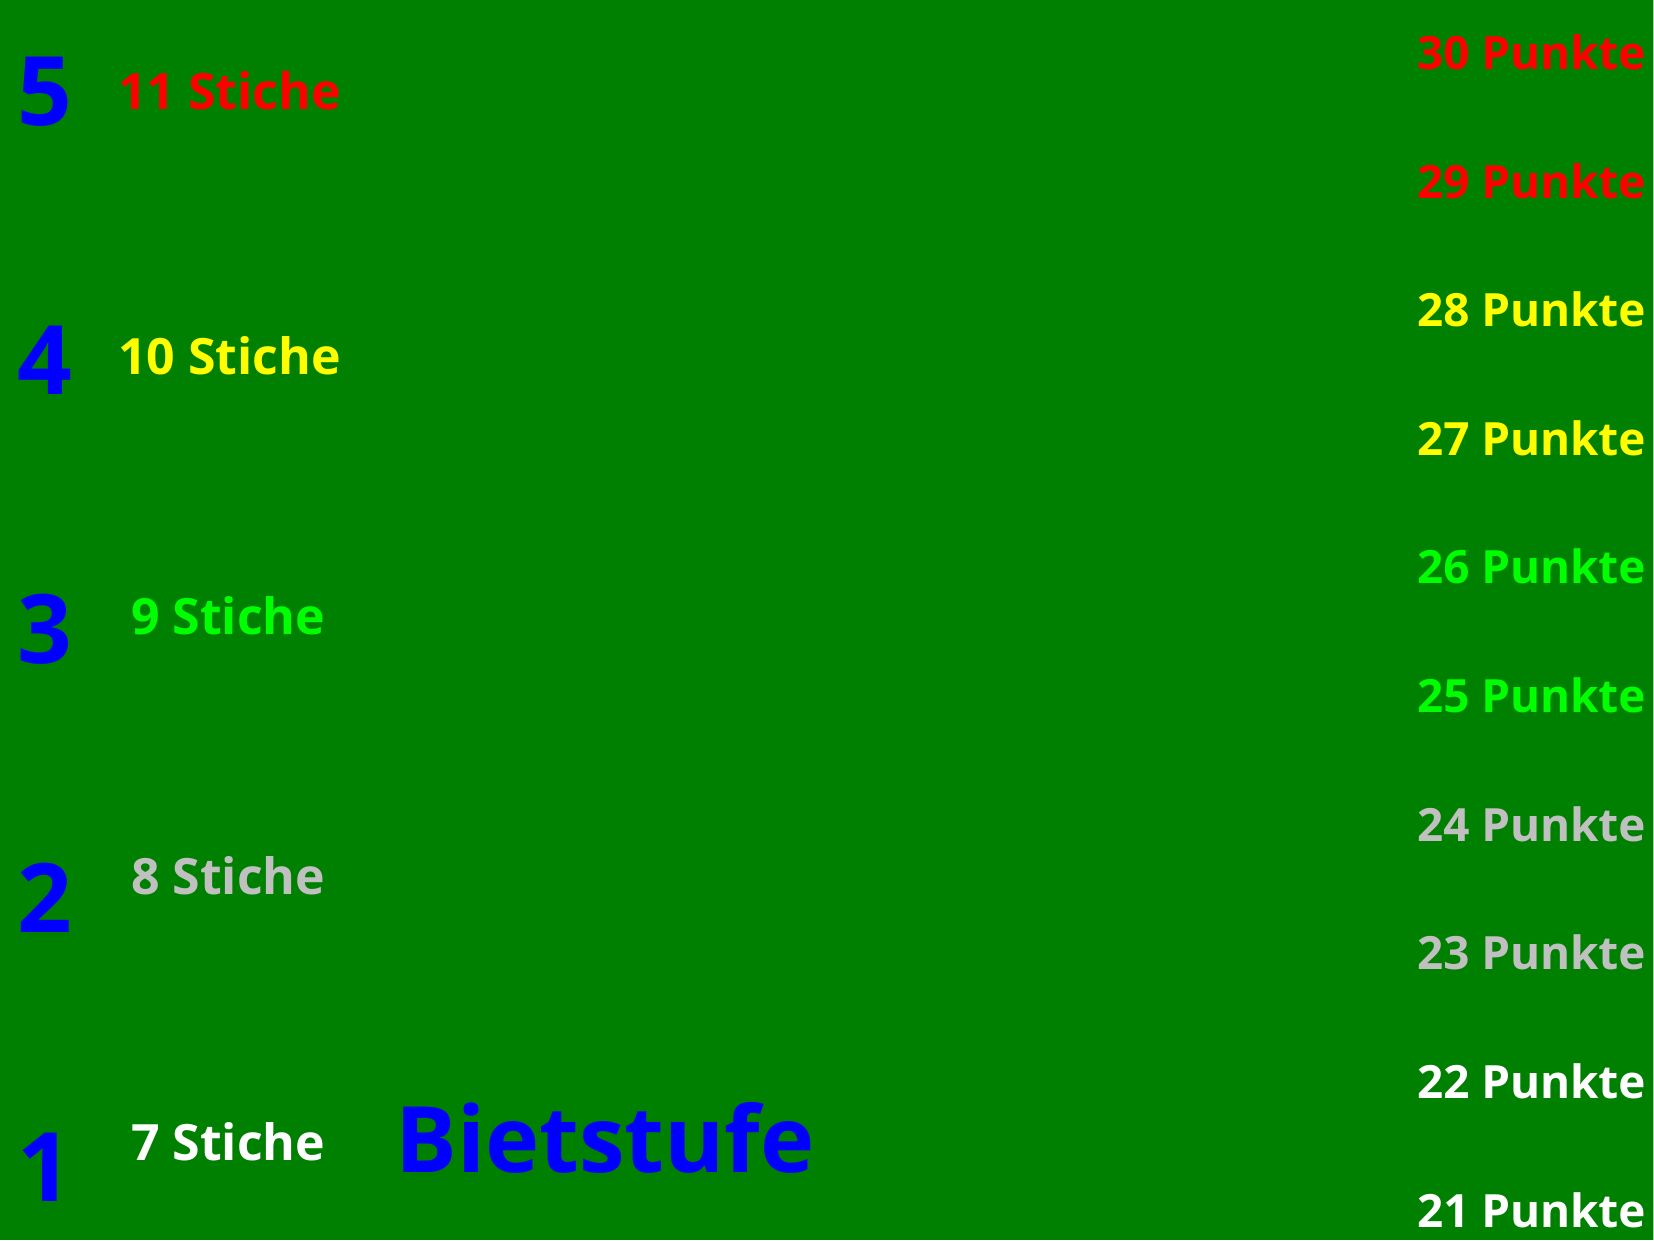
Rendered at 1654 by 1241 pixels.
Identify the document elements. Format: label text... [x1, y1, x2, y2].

text_box Bietstufe [395, 1080, 898, 1191]
text_box 30 Punkte 29 Punkte 28 Punkte 27 Punkte 26 Punkte 25 Punkte 24 Punkte 23 Punkte 22 Punkte 21 Punkte [1417, 23, 1654, 1237]
text_box 5 4 3 2 1 [17, 29, 137, 1221]
text_box 7 Stiche [118, 1110, 385, 1171]
text_box 11 Stiche [118, 59, 385, 120]
text_box 9 Stiche [118, 584, 385, 645]
text_box 10 Stiche [118, 324, 385, 385]
text_box 8 Stiche [118, 844, 385, 905]
